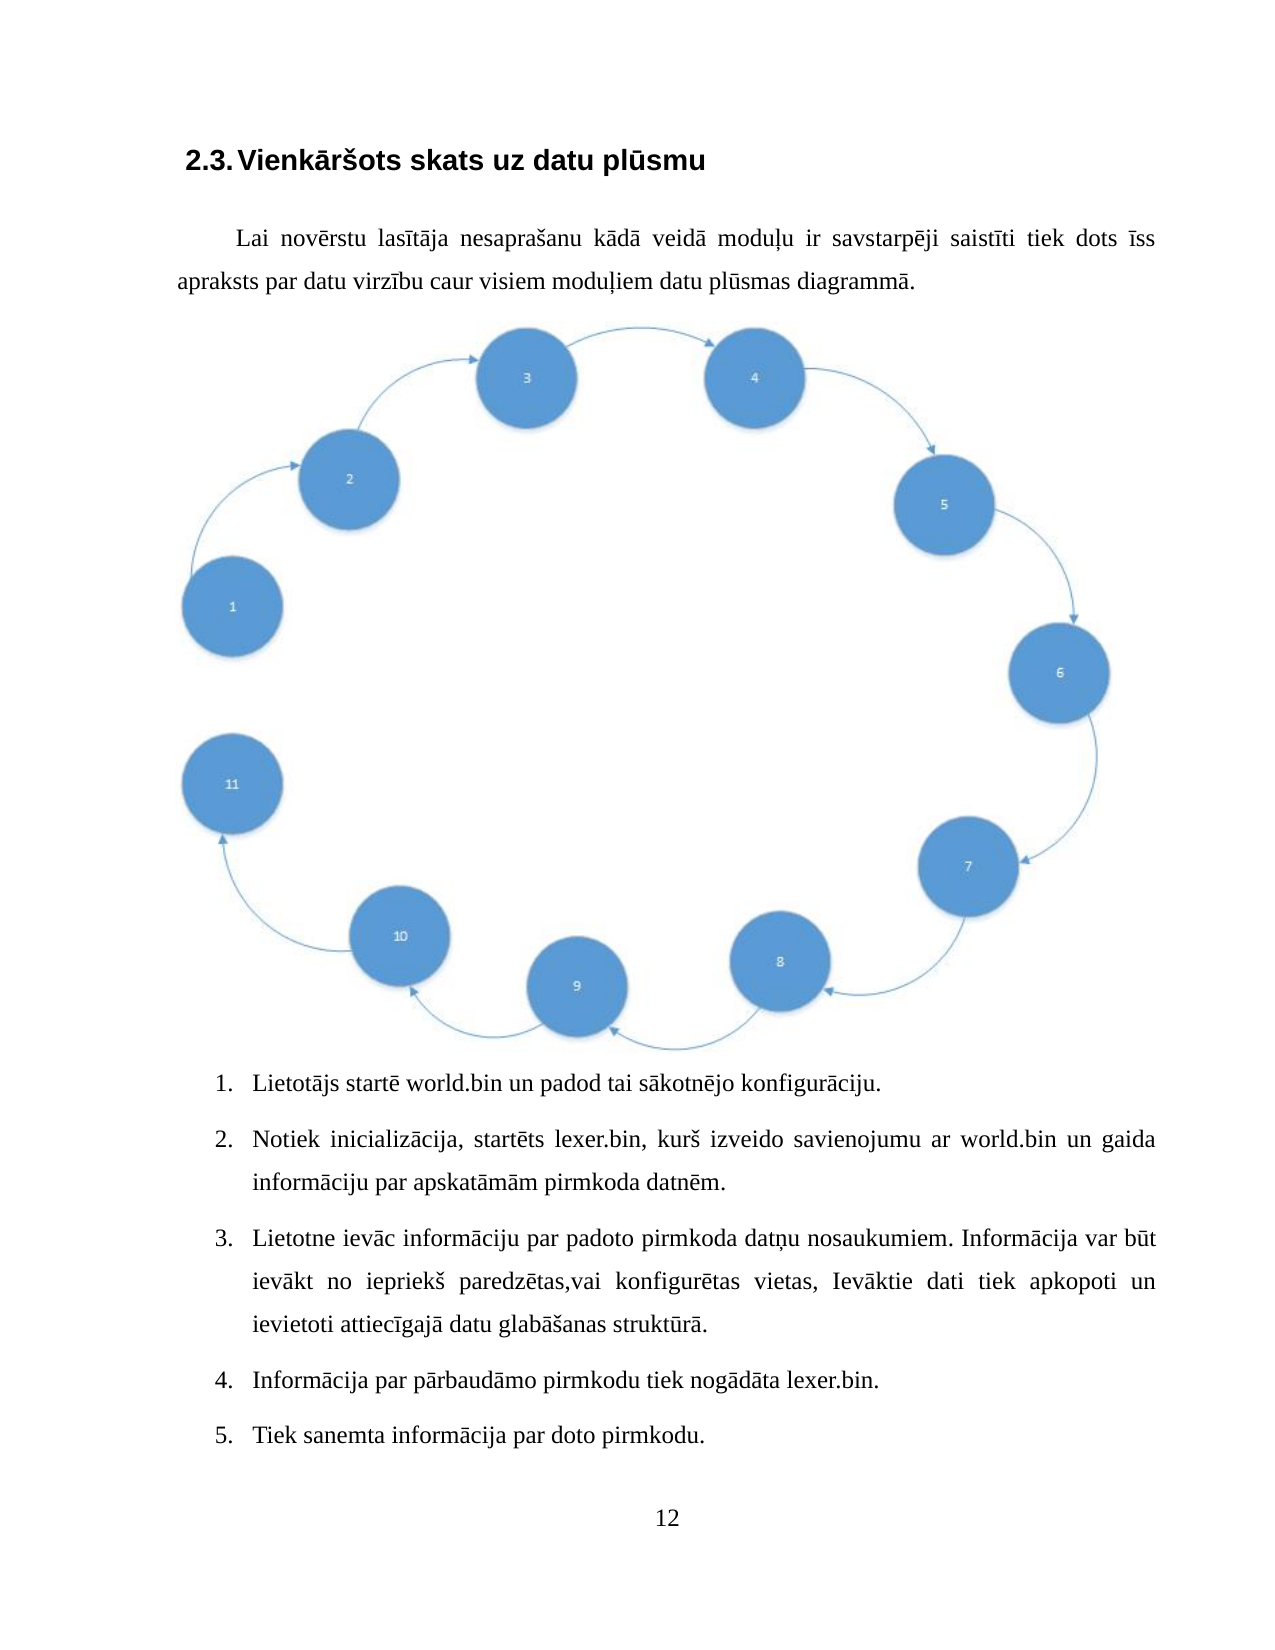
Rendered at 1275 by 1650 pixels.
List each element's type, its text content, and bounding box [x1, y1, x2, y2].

list Lietotne ievāc informāciju par padoto pirmkoda datņu nosaukumiem. Informācija var būt ievākt no iepriekš paredzētas,vai konfigurētas vietas, Ievāktie dati tiek apkopoti un ievietoti attiecīgajā datu glabāšanas struktūrā. [214, 1223, 1157, 1338]
list Tiek sanemta informācija par doto pirmkodu. [214, 1420, 1157, 1449]
subtitle Vienkāršots skats uz datu plūsmu [177, 143, 1157, 177]
list Lietotājs startē world.bin un padod tai sākotnējo konfigurāciju. [214, 1054, 1157, 1097]
text Lai novērstu lasītāja nesaprašanu kādā veidā moduļu ir savstarpēji saistīti tiek dots īss apraksts par datu virzību caur visiem moduļiem datu plūsmas diagrammā. [177, 223, 1157, 294]
list Notiek inicializācija, startēts lexer.bin, kurš izveido savienojumu ar world.bin un gaida informāciju par apskatāmām pirmkoda datnēm. [214, 1124, 1157, 1196]
list Informācija par pārbaudāmo pirmkodu tiek nogādāta lexer.bin. [214, 1365, 1157, 1393]
picture [175, 321, 1118, 1054]
